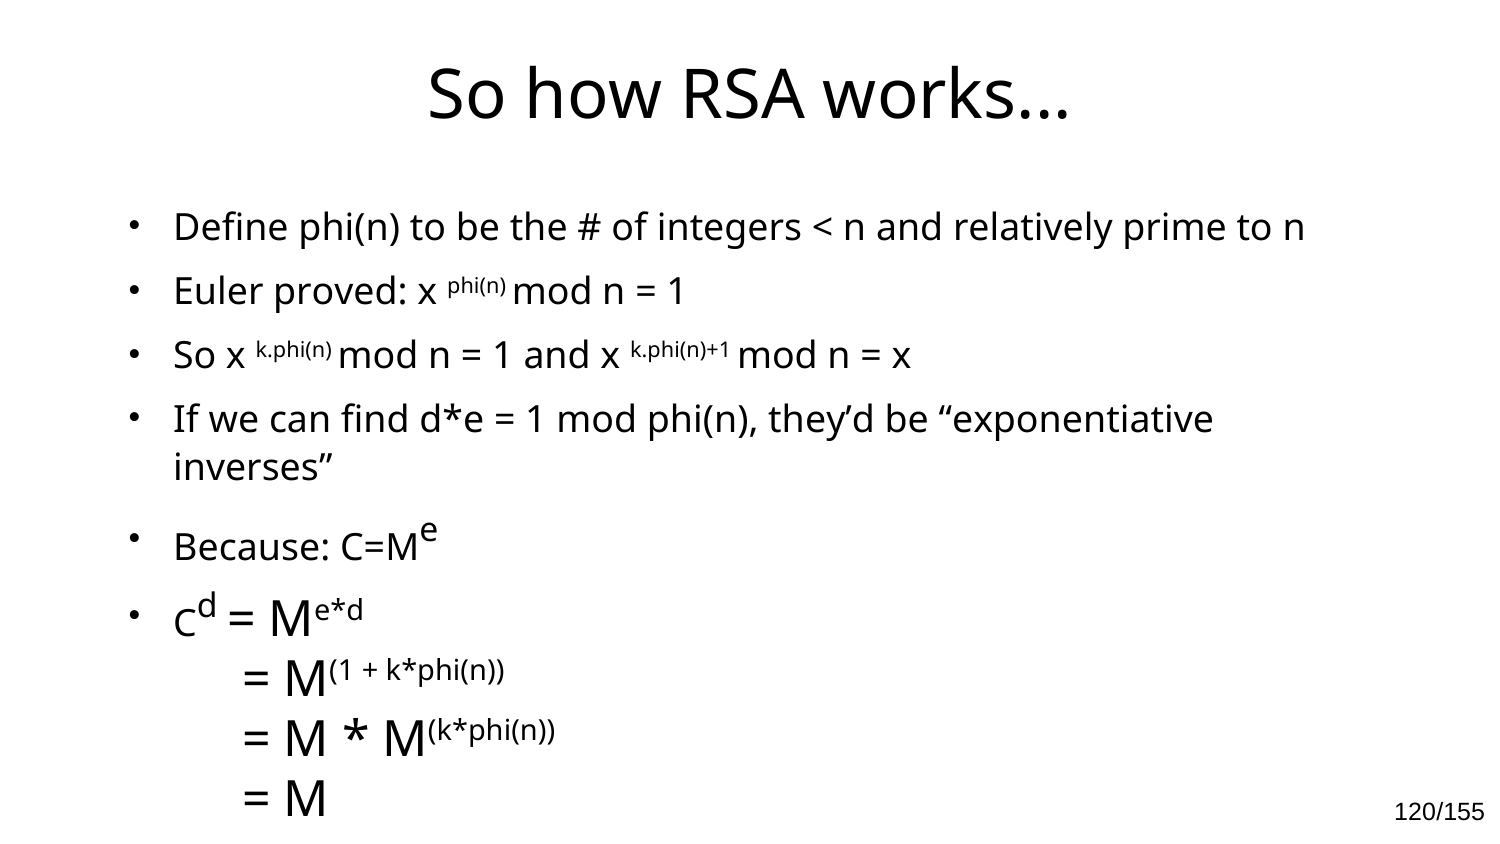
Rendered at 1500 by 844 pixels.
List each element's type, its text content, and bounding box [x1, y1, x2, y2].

title So how RSA works... [112, 0, 1388, 182]
list Define phi(n) to be the # of integers < n and relatively prime to n Euler proved: x phi(n) mod n = 1 So x k.phi(n) mod n = 1 and x k.phi(n)+1 mod n = x If we can find d*e = 1 mod phi(n), they’d be “exponentiative inverses” Because: C=Me Cd = Me*d = M(1 + k*phi(n)) = M * M(k*phi(n)) = M [112, 194, 1388, 844]
